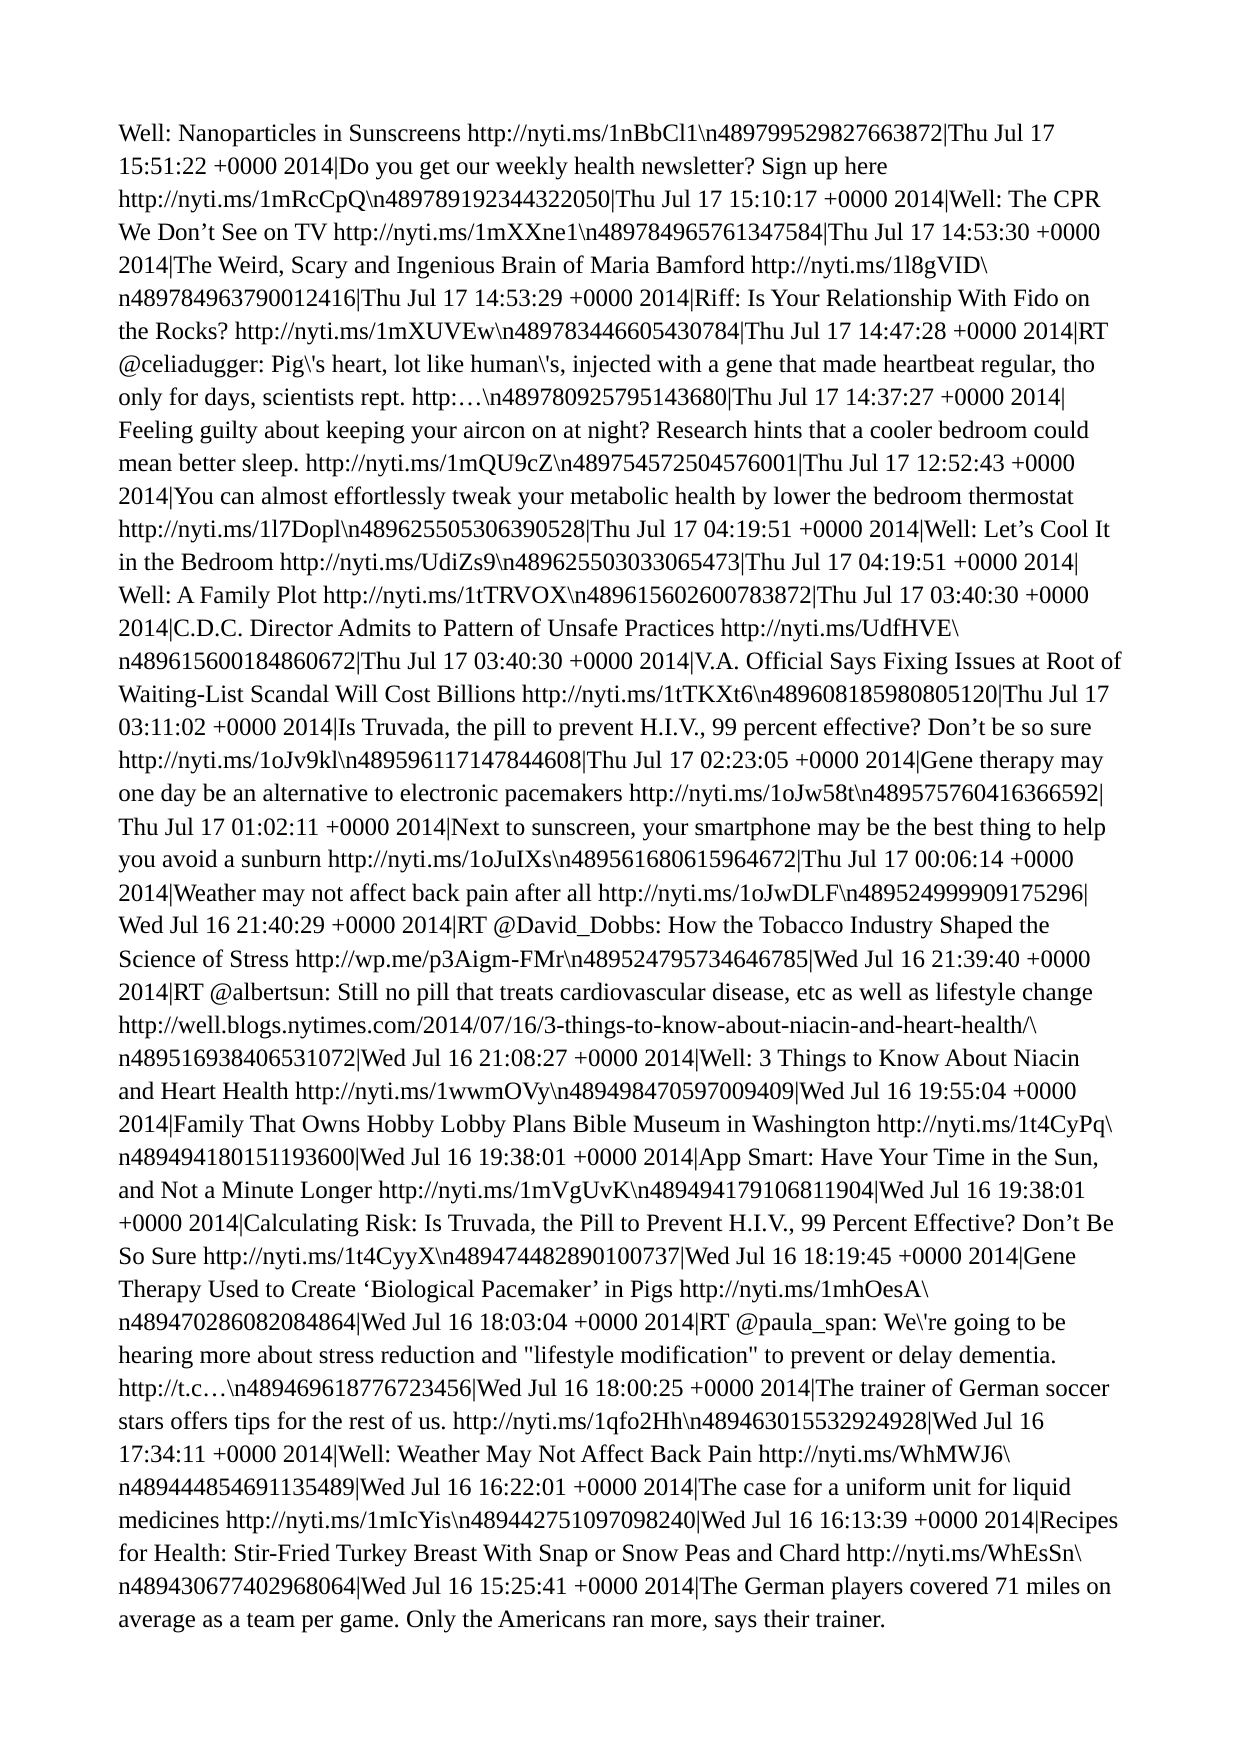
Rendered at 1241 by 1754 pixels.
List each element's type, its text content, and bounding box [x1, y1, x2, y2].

text Well: Nanoparticles in Sunscreens http://nyti.ms/1nBbCl1\n489799529827663872|Thu Jul 17 15:51:22 +0000 2014|Do you get our weekly health newsletter? Sign up here http://nyti.ms/1mRcCpQ\n489789192344322050|Thu Jul 17 15:10:17 +0000 2014|Well: The CPR We Don’t See on TV http://nyti.ms/1mXXne1\n489784965761347584|Thu Jul 17 14:53:30 +0000 2014|The Weird, Scary and Ingenious Brain of Maria Bamford http://nyti.ms/1l8gVID\n489784963790012416|Thu Jul 17 14:53:29 +0000 2014|Riff: Is Your Relationship With Fido on the Rocks? http://nyti.ms/1mXUVEw\n489783446605430784|Thu Jul 17 14:47:28 +0000 2014|RT @celiadugger: Pig\'s heart, lot like human\'s, injected with a gene that made heartbeat regular, tho only for days, scientists rept. http:…\n489780925795143680|Thu Jul 17 14:37:27 +0000 2014|Feeling guilty about keeping your aircon on at night? Research hints that a cooler bedroom could mean better sleep. http://nyti.ms/1mQU9cZ\n489754572504576001|Thu Jul 17 12:52:43 +0000 2014|You can almost effortlessly tweak your metabolic health by lower the bedroom thermostat http://nyti.ms/1l7Dopl\n489625505306390528|Thu Jul 17 04:19:51 +0000 2014|Well: Let’s Cool It in the Bedroom http://nyti.ms/UdiZs9\n489625503033065473|Thu Jul 17 04:19:51 +0000 2014|Well: A Family Plot http://nyti.ms/1tTRVOX\n489615602600783872|Thu Jul 17 03:40:30 +0000 2014|C.D.C. Director Admits to Pattern of Unsafe Practices http://nyti.ms/UdfHVE\n489615600184860672|Thu Jul 17 03:40:30 +0000 2014|V.A. Official Says Fixing Issues at Root of Waiting-List Scandal Will Cost Billions http://nyti.ms/1tTKXt6\n489608185980805120|Thu Jul 17 03:11:02 +0000 2014|Is Truvada, the pill to prevent H.I.V., 99 percent effective? Don’t be so sure http://nyti.ms/1oJv9kl\n489596117147844608|Thu Jul 17 02:23:05 +0000 2014|Gene therapy may one day be an alternative to electronic pacemakers http://nyti.ms/1oJw58t\n489575760416366592|Thu Jul 17 01:02:11 +0000 2014|Next to sunscreen, your smartphone may be the best thing to help you avoid a sunburn http://nyti.ms/1oJuIXs\n489561680615964672|Thu Jul 17 00:06:14 +0000 2014|Weather may not affect back pain after all http://nyti.ms/1oJwDLF\n489524999909175296|Wed Jul 16 21:40:29 +0000 2014|RT @David_Dobbs: How the Tobacco Industry Shaped the Science of Stress http://wp.me/p3Aigm-FMr\n489524795734646785|Wed Jul 16 21:39:40 +0000 2014|RT @albertsun: Still no pill that treats cardiovascular disease, etc as well as lifestyle change http://well.blogs.nytimes.com/2014/07/16/3-things-to-know-about-niacin-and-heart-health/\n489516938406531072|Wed Jul 16 21:08:27 +0000 2014|Well: 3 Things to Know About Niacin and Heart Health http://nyti.ms/1wwmOVy\n489498470597009409|Wed Jul 16 19:55:04 +0000 2014|Family That Owns Hobby Lobby Plans Bible Museum in Washington http://nyti.ms/1t4CyPq\n489494180151193600|Wed Jul 16 19:38:01 +0000 2014|App Smart: Have Your Time in the Sun, and Not a Minute Longer http://nyti.ms/1mVgUvK\n489494179106811904|Wed Jul 16 19:38:01 +0000 2014|Calculating Risk: Is Truvada, the Pill to Prevent H.I.V., 99 Percent Effective? Don’t Be So Sure http://nyti.ms/1t4CyyX\n489474482890100737|Wed Jul 16 18:19:45 +0000 2014|Gene Therapy Used to Create ‘Biological Pacemaker’ in Pigs http://nyti.ms/1mhOesA\n489470286082084864|Wed Jul 16 18:03:04 +0000 2014|RT @paula_span: We\'re going to be hearing more about stress reduction and "lifestyle modification" to prevent or delay dementia. http://t.c…\n489469618776723456|Wed Jul 16 18:00:25 +0000 2014|The trainer of German soccer stars offers tips for the rest of us. http://nyti.ms/1qfo2Hh\n489463015532924928|Wed Jul 16 17:34:11 +0000 2014|Well: Weather May Not Affect Back Pain http://nyti.ms/WhMWJ6\n489444854691135489|Wed Jul 16 16:22:01 +0000 2014|The case for a uniform unit for liquid medicines http://nyti.ms/1mIcYis\n489442751097098240|Wed Jul 16 16:13:39 +0000 2014|Recipes for Health: Stir-Fried Turkey Breast With Snap or Snow Peas and Chard http://nyti.ms/WhEsSn\n489430677402968064|Wed Jul 16 15:25:41 +0000 2014|The German players covered 71 miles on average as a team per game. Only the Americans ran more, says their trainer. [118, 118, 1122, 1633]
